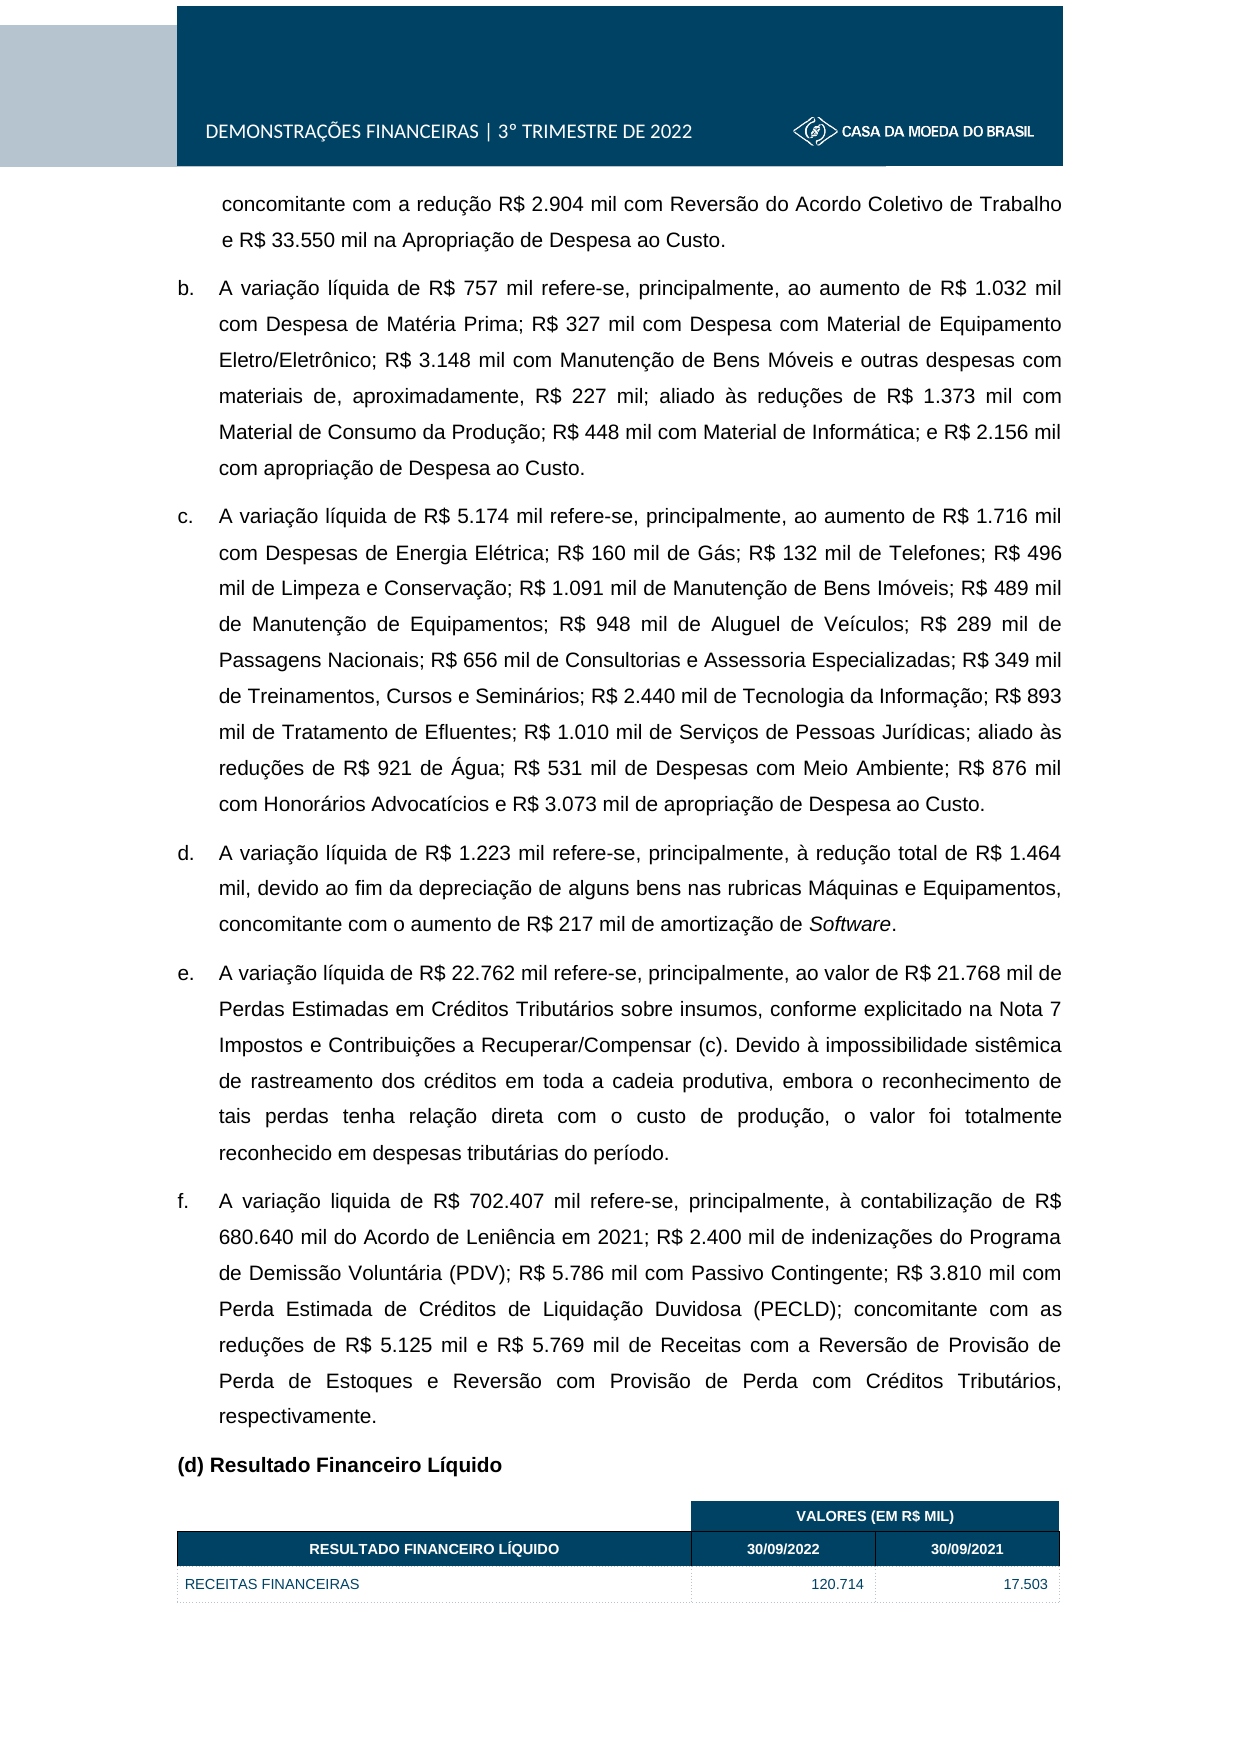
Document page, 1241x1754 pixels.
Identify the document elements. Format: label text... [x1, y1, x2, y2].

list b. A variação líquida de R$ 757 mil refere-se, principalmente, ao aumento de R$ 1.032 mil com Despesa de Matéria Prima; R$ 327 mil com Despesa com Material de Equipamento Eletro/Eletrônico; R$ 3.148 mil com Manutenção de Bens Móveis e outras despesas com materiais de, aproximadamente, R$ 227 mil; aliado às reduções de R$ 1.373 mil com Material de Consumo da Produção; R$ 448 mil com Material de Informática; e R$ 2.156 mil com apropriação de Despesa ao Custo. [177, 276, 1063, 480]
table_cell 30/09/2021 [876, 1532, 1059, 1566]
text (d) Resultado Financeiro Líquido [177, 1453, 1063, 1477]
table_cell 120.714 [691, 1566, 875, 1602]
list f. A variação liquida de R$ 702.407 mil refere-se, principalmente, à contabilização de R$ 680.640 mil do Acordo de Leniência em 2021; R$ 2.400 mil de indenizações do Programa de Demissão Voluntária (PDV); R$ 5.786 mil com Passivo Contingente; R$ 3.810 mil com Perda Estimada de Créditos de Liquidação Duvidosa (PECLD); concomitante com as reduções de R$ 5.125 mil e R$ 5.769 mil de Receitas com a Reversão de Provisão de Perda de Estoques e Reversão com Provisão de Perda com Créditos Tributários, respectivamente. [177, 1189, 1063, 1428]
list d. A variação líquida de R$ 1.223 mil refere-se, principalmente, à redução total de R$ 1.464 mil, devido ao fim da depreciação de alguns bens nas rubricas Máquinas e Equipamentos, concomitante com o aumento de R$ 217 mil de amortização de Software. [177, 840, 1063, 936]
table_cell 30/09/2022 [692, 1532, 875, 1566]
table_header [177, 1501, 691, 1531]
table_cell RESULTADO FINANCEIRO LÍQUIDO [178, 1532, 691, 1566]
table_cell 17.503 [875, 1566, 1059, 1602]
list e. A variação líquida de R$ 22.762 mil refere-se, principalmente, ao valor de R$ 21.768 mil de Perdas Estimadas em Créditos Tributários sobre insumos, conforme explicitado na Nota 7 Impostos e Contribuições a Recuperar/Compensar (c). Devido à impossibilidade sistêmica de rastreamento dos créditos em toda a cadeia produtiva, embora o reconhecimento de tais perdas tenha relação direta com o custo de produção, o valor foi totalmente reconhecido em despesas tributárias do período. [177, 961, 1063, 1164]
list c. A variação líquida de R$ 5.174 mil refere-se, principalmente, ao aumento de R$ 1.716 mil com Despesas de Energia Elétrica; R$ 160 mil de Gás; R$ 132 mil de Telefones; R$ 496 mil de Limpeza e Conservação; R$ 1.091 mil de Manutenção de Bens Imóveis; R$ 489 mil de Manutenção de Equipamentos; R$ 948 mil de Aluguel de Veículos; R$ 289 mil de Passagens Nacionais; R$ 656 mil de Consultorias e Assessoria Especializadas; R$ 349 mil de Treinamentos, Cursos e Seminários; R$ 2.440 mil de Tecnologia da Informação; R$ 893 mil de Tratamento de Efluentes; R$ 1.010 mil de Serviços de Pessoas Jurídicas; aliado às reduções de R$ 921 de Água; R$ 531 mil de Despesas com Meio Ambiente; R$ 876 mil com Honorários Advocatícios e R$ 3.073 mil de apropriação de Despesa ao Custo. [177, 504, 1063, 816]
table_cell RECEITAS FINANCEIRAS [177, 1566, 691, 1602]
list concomitante com a redução R$ 2.904 mil com Reversão do Acordo Coletivo de Trabalho e R$ 33.550 mil na Apropriação de Despesa ao Custo. [222, 192, 1063, 252]
table_header VALORES (EM R$ MIL) [691, 1501, 1059, 1531]
